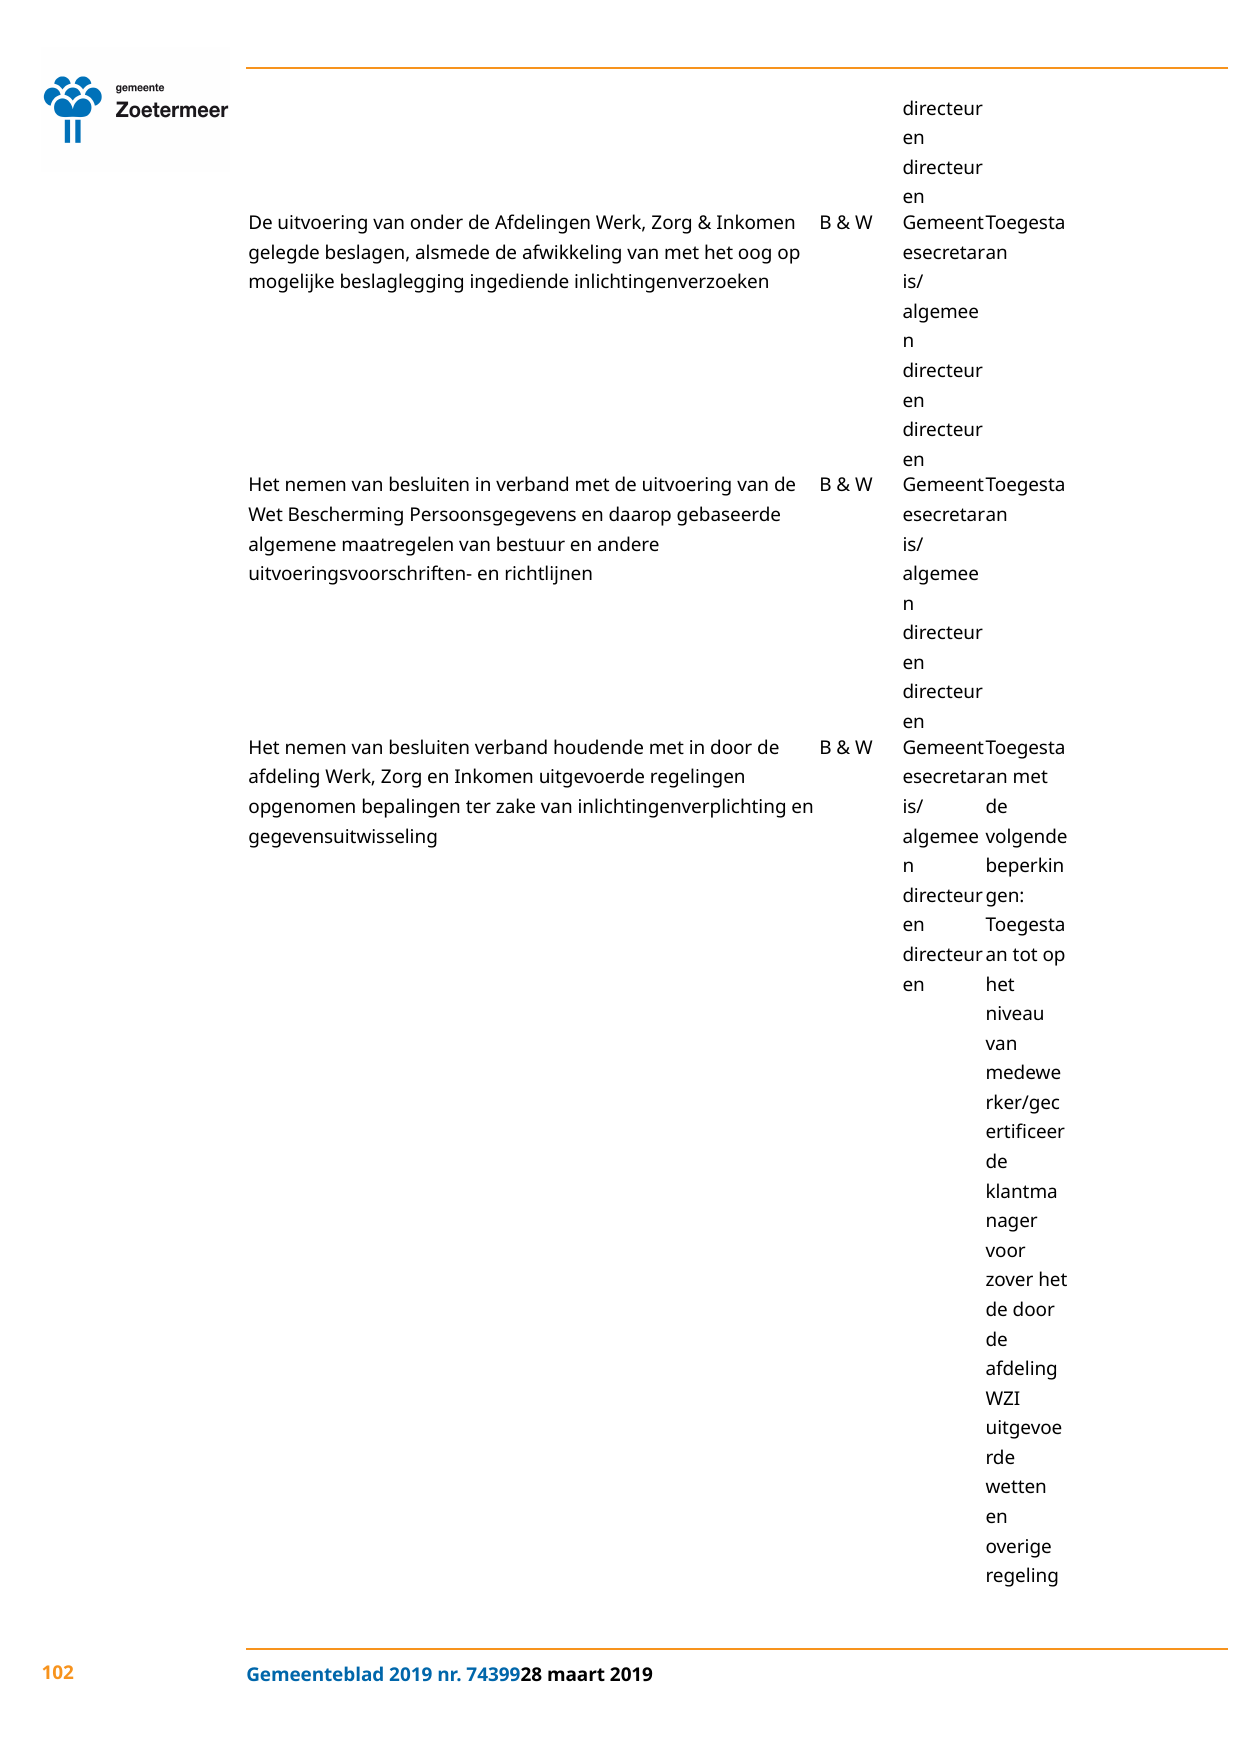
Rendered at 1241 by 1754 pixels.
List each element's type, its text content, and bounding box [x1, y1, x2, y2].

table_cell Gemeentesecretaris/ algemeen directeur en directeuren [902, 472, 985, 734]
table_cell Het nemen van besluiten verband houdende met in door de afdeling Werk, Zorg en Inkomen uitgevoerde regelingen opgenomen bepalingen ter zake van inlichtingenverplichting en gegevensuitwisseling [248, 734, 819, 1588]
table_cell B & W [819, 734, 902, 1588]
table_cell [248, 95, 819, 209]
table_cell Toegestaan met de volgende beperkingen: Toegestaan tot op het niveau van medewerker/gecertificeerde klantmanager voor zover het de door de afdeling WZI uitgevoerde wetten en overige regeling [985, 734, 1068, 1588]
table_cell De uitvoering van onder de Afdelingen Werk, Zorg & Inkomen gelegde beslagen, alsmede de afwikkeling van met het oog op mogelijke beslaglegging ingediende inlichtingenverzoeken [248, 209, 819, 472]
table_cell Toegestaan [985, 209, 1068, 472]
table_cell B & W [819, 472, 902, 734]
table_cell Gemeentesecretaris/ algemeen directeur en directeuren [902, 209, 985, 472]
table_cell Gemeentesecretaris/ algemeen directeur en directeuren [902, 734, 985, 1588]
table_cell [819, 95, 902, 209]
table_cell B & W [819, 209, 902, 472]
table_cell directeur en directeuren [902, 95, 985, 209]
table_cell [985, 95, 1068, 209]
table_cell Toegestaan [985, 472, 1068, 734]
picture [41, 47, 231, 172]
table_cell Het nemen van besluiten in verband met de uitvoering van de Wet Bescherming Persoonsgegevens en daarop gebaseerde algemene maatregelen van bestuur en andere uitvoeringsvoorschriften- en richtlijnen [248, 472, 819, 734]
